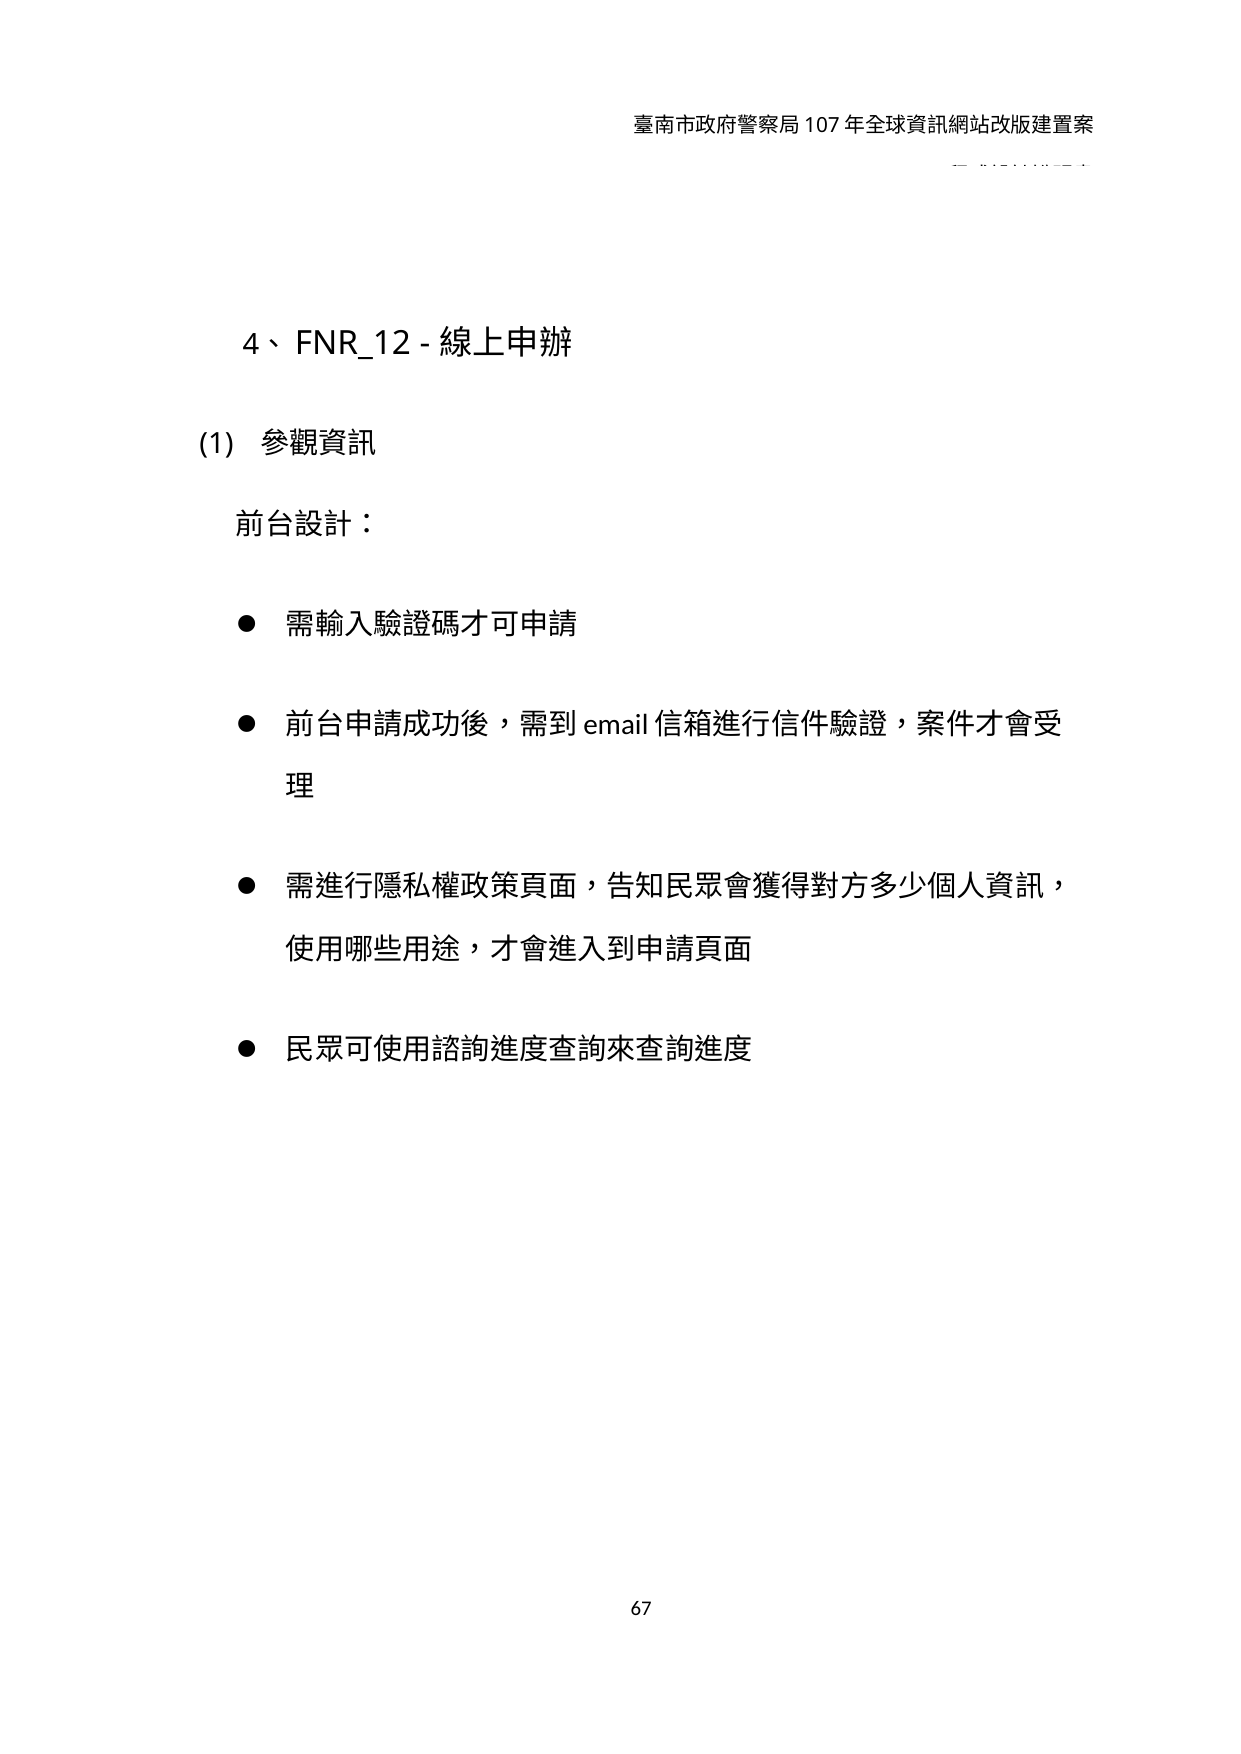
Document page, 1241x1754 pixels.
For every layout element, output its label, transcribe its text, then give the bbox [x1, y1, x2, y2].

list 前台申請成功後，需到email信箱進行信件驗證，案件才會受理 [236, 680, 1063, 805]
list 民眾可使用諮詢進度查詢來查詢進度 [236, 1005, 1063, 1067]
list 需輸入驗證碼才可申請 [236, 580, 1063, 642]
subtitle 參觀資訊 [233, 399, 1063, 461]
list 需進行隱私權政策頁面，告知民眾會獲得對方多少個人資訊，使用哪些用途，才會進入到申請頁面 [236, 842, 1063, 967]
subtitle FNR_12 - 線上申辦 [242, 299, 1063, 361]
text 前台設計： [177, 480, 1063, 542]
